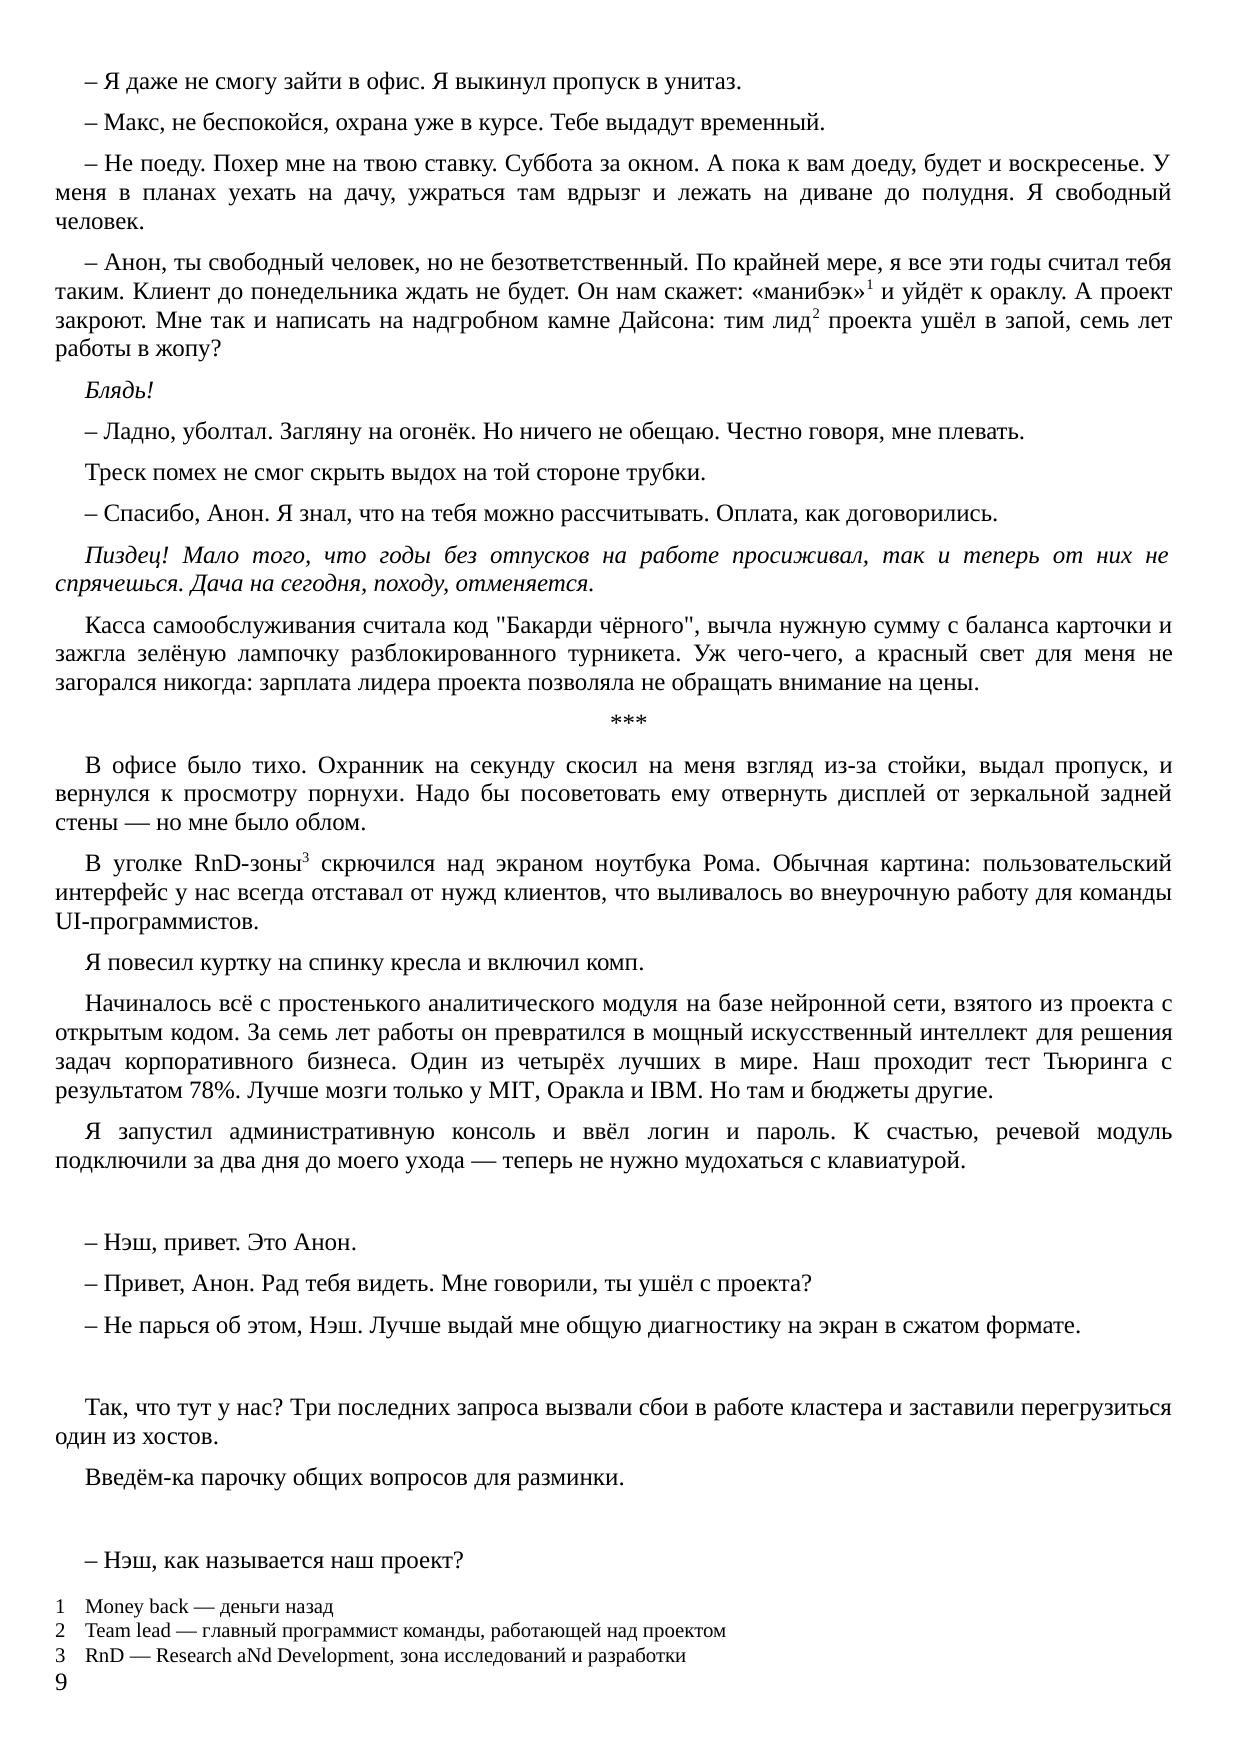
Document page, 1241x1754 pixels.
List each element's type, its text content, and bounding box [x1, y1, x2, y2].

text – Спасибо, Анон. Я знал, что на тебя можно рассчитывать. Оплата, как договорились. [55, 498, 1173, 527]
text Money back — деньги назад [55, 1594, 1173, 1618]
text Team lead — главный программист команды, работающей над проектом [55, 1618, 1173, 1642]
text – Макс, не беспокойся, охрана уже в курсе. Тебе выдадут временный. [55, 107, 1173, 136]
text Треск помех не смог скрыть выдох на той стороне трубки. [55, 457, 1173, 486]
text Пиздец! Мало того, что годы без отпусков на работе просиживал, так и теперь от них не спрячешься. Дача на сегодня, походу, отменяется. [55, 540, 1173, 597]
text – Нэш, как называется наш проект? [55, 1545, 1173, 1573]
text – Не поеду. Похер мне на твою ставку. Суббота за окном. А пока к вам доеду, будет и воскресенье. У меня в планах уехать на дачу, ужраться там вдрызг и лежать на диване до полудня. Я свободный человек. [55, 148, 1173, 235]
text – Нэш, привет. Это Анон. [55, 1227, 1173, 1256]
text В офисе было тихо. Охранник на секунду скосил на меня взгляд из-за стойки, выдал пропуск, и вернулся к просмотру порнухи. Надо бы посоветовать ему отвернуть дисплей от зеркальной задней стены — но мне было облом. [55, 750, 1173, 836]
text Я повесил куртку на спинку кресла и включил комп. [55, 947, 1173, 976]
text *** [55, 708, 1173, 737]
text RnD — Research aNd Development, зона исследований и разработки [55, 1642, 1173, 1667]
text – Не парься об этом, Нэш. Лучше выдай мне общую диагностику на экран в сжатом формате. [55, 1310, 1173, 1338]
text В уголке RnD-зоны скрючился над экраном ноутбука Рома. Обычная картина: пользовательский интерфейс у нас всегда отставал от нужд клиентов, что выливалось во внеурочную работу для команды UI-программистов. [55, 848, 1173, 935]
text – Анон, ты свободный человек, но не безответственный. По крайней мере, я все эти годы считал тебя таким. Клиент до понедельника ждать не будет. Он нам скажет: «манибэк» и уйдёт к ораклу. А проект закроют. Мне так и написать на надгробном камне Дайсона: тим лид проекта ушёл в запой, семь лет работы в жопу? [55, 247, 1173, 362]
text Я запустил административную консоль и ввёл логин и пароль. К счастью, речевой модуль подключили за два дня до моего ухода — теперь не нужно мудохаться с клавиатурой. [55, 1116, 1173, 1173]
text Так, что тут у нас? Три последних запроса вызвали сбои в работе кластера и заставили перегрузиться один из хостов. [55, 1392, 1173, 1450]
text – Я даже не смогу зайти в офис. Я выкинул пропуск в унитаз. [55, 66, 1173, 95]
text Начиналось всё с простенького аналитического модуля на базе нейронной сети, взятого из проекта с открытым кодом. За семь лет работы он превратился в мощный искусственный интеллект для решения задач корпоративного бизнеса. Один из четырёх лучших в мире. Наш проходит тест Тьюринга с результатом 78%. Лучше мозги только у MIT, Оракла и IBM. Но там и бюджеты другие. [55, 988, 1173, 1103]
text Касса самообслуживания считала код "Бакарди чёрного", вычла нужную сумму с баланса карточки и зажгла зелёную лампочку разблокированного турникета. Уж чего-чего, а красный свет для меня не загорался никогда: зарплата лидера проекта позволяла не обращать внимание на цены. [55, 610, 1173, 696]
text – Ладно, уболтал. Загляну на огонёк. Но ничего не обещаю. Честно говоря, мне плевать. [55, 416, 1173, 445]
text Блядь! [55, 375, 1173, 403]
text Введём-ка парочку общих вопросов для разминки. [55, 1462, 1173, 1491]
text – Привет, Анон. Рад тебя видеть. Мне говорили, ты ушёл с проекта? [55, 1268, 1173, 1297]
